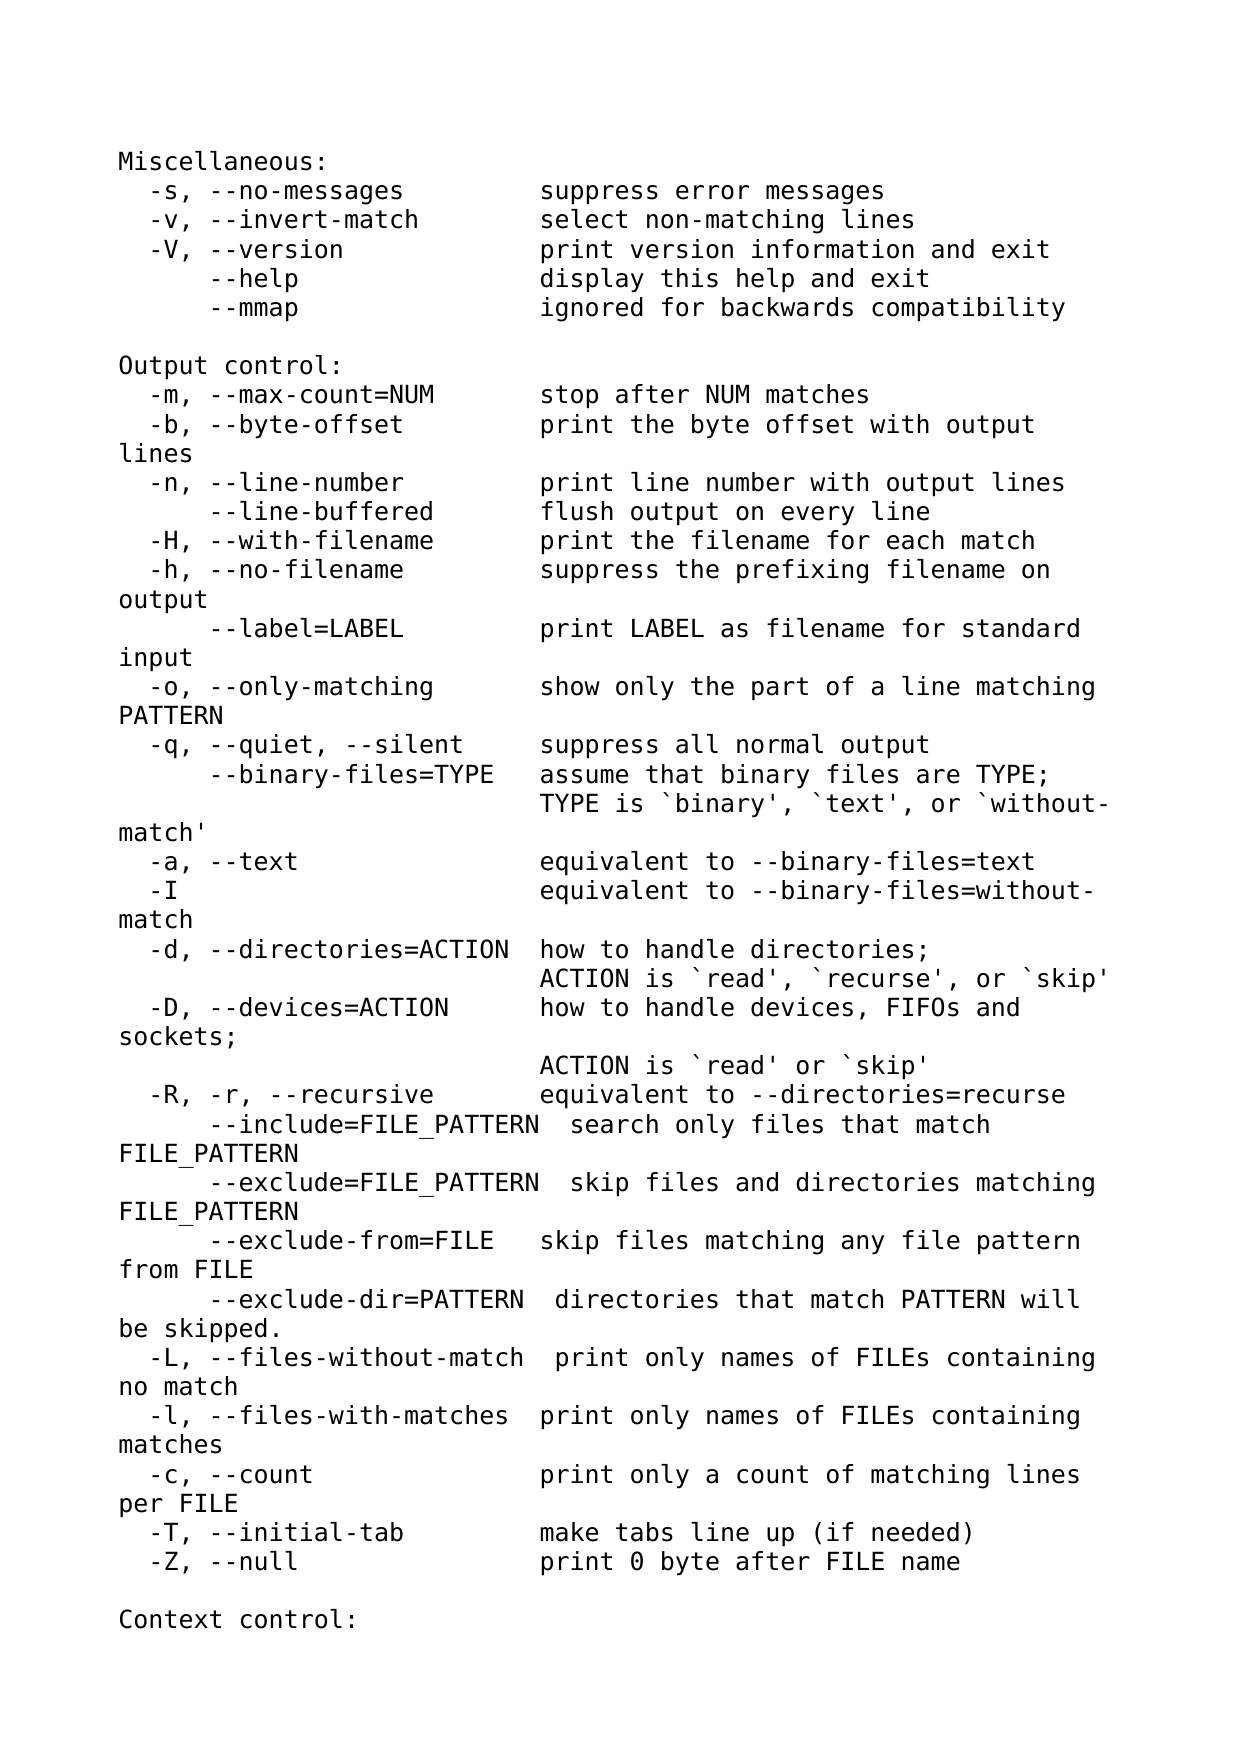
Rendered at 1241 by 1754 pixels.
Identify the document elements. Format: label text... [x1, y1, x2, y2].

text Miscellaneous: -s, --no-messages suppress error messages -v, --invert-match select non-matching lines -V, --version print version information and exit --help display this help and exit --mmap ignored for backwards compatibility Output control: -m, --max-count=NUM stop after NUM matches -b, --byte-offset print the byte offset with output lines -n, --line-number print line number with output lines --line-buffered flush output on every line -H, --with-filename print the filename for each match -h, --no-filename suppress the prefixing filename on output --label=LABEL print LABEL as filename for standard input -o, --only-matching show only the part of a line matching PATTERN -q, --quiet, --silent suppress all normal output --binary-files=TYPE assume that binary files are TYPE; TYPE is `binary', `text', or `without-match' -a, --text equivalent to --binary-files=text -I equivalent to --binary-files=without-match -d, --directories=ACTION how to handle directories; ACTION is `read', `recurse', or `skip' -D, --devices=ACTION how to handle devices, FIFOs and sockets; ACTION is `read' or `skip' -R, -r, --recursive equivalent to --directories=recurse --include=FILE_PATTERN search only files that match FILE_PATTERN --exclude=FILE_PATTERN skip files and directories matching FILE_PATTERN --exclude-from=FILE skip files matching any file pattern from FILE --exclude-dir=PATTERN directories that match PATTERN will be skipped. -L, --files-without-match print only names of FILEs containing no match -l, --files-with-matches print only names of FILEs containing matches -c, --count print only a count of matching lines per FILE -T, --initial-tab make tabs line up (if needed) -Z, --null print 0 byte after FILE name Context control: [118, 118, 1122, 1635]
